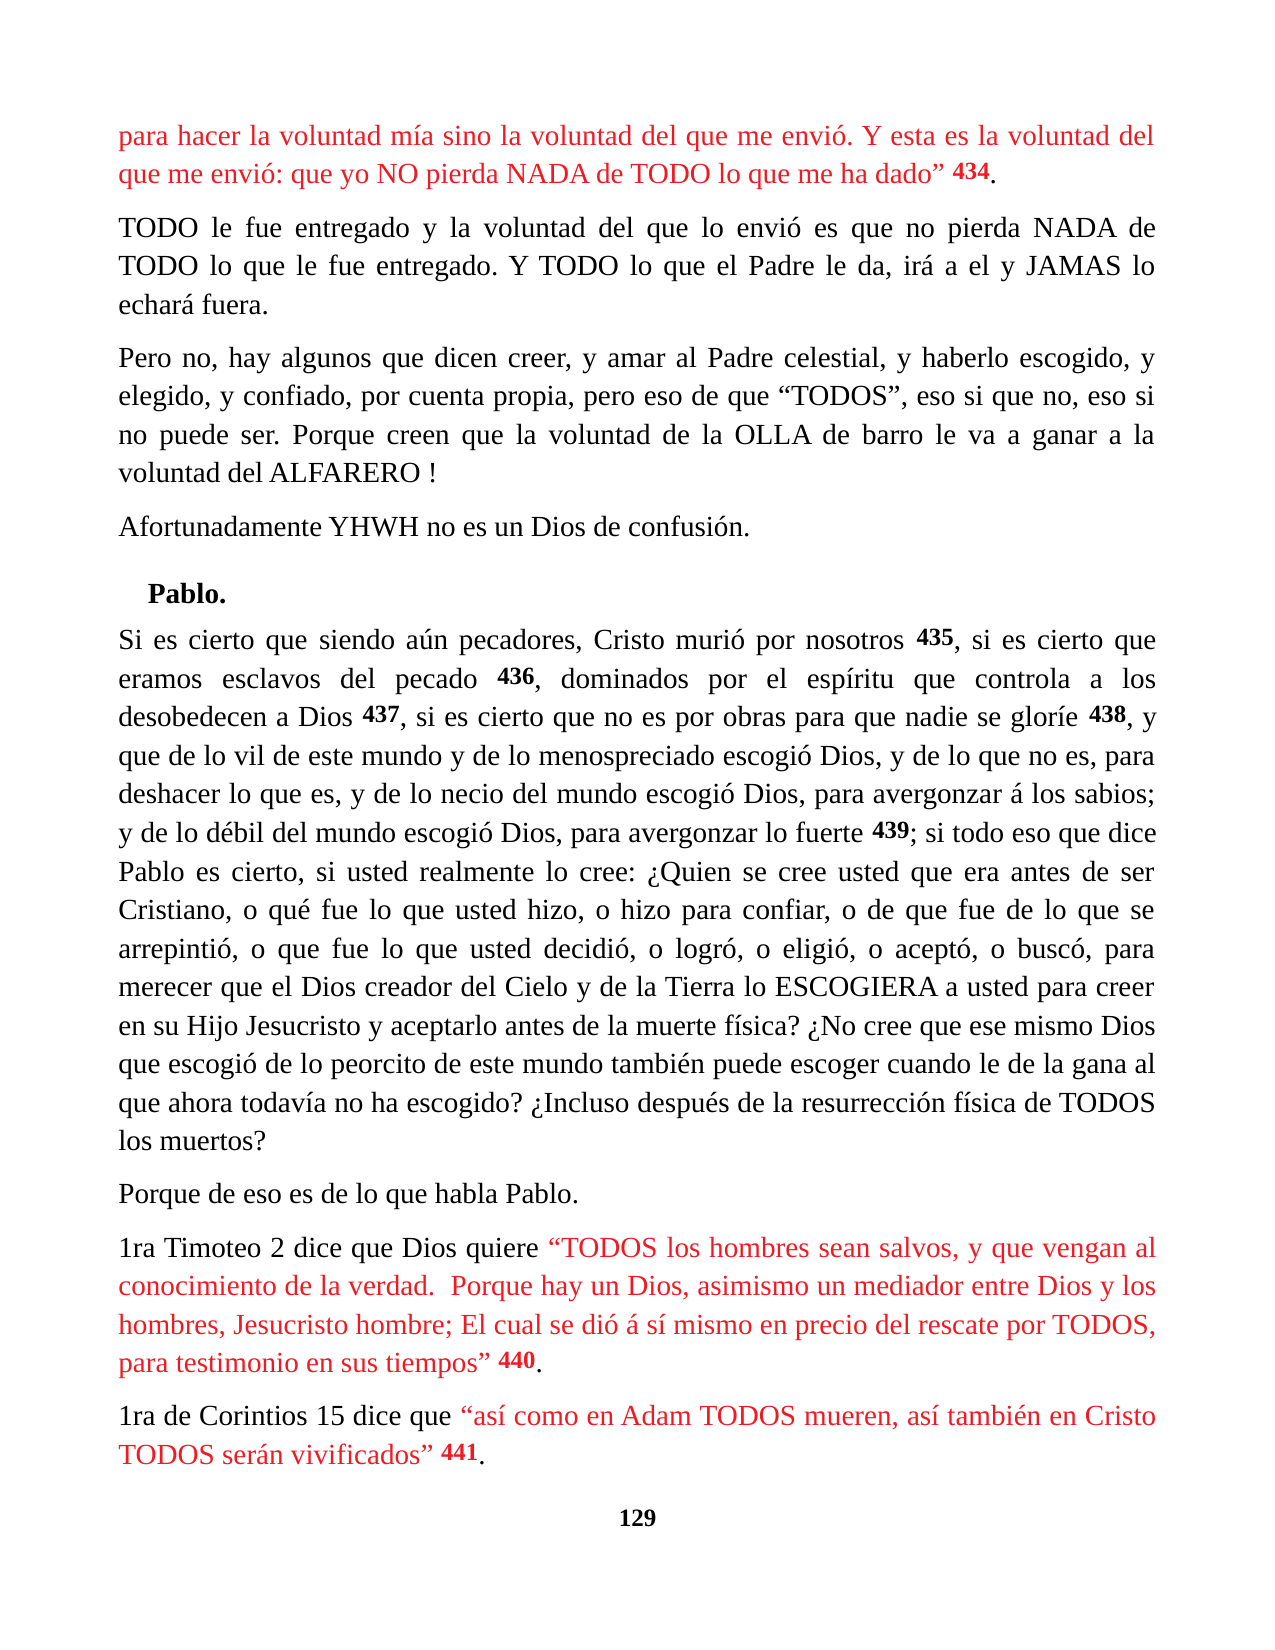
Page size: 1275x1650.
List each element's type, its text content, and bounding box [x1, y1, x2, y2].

subtitle Pablo. [148, 576, 1157, 610]
text Afortunadamente YHWH no es un Dios de confusión. [118, 509, 1157, 542]
text 1ra Timoteo 2 dice que Dios quiere “TODOS los hombres sean salvos, y que vengan al conocimiento de la verdad. Porque hay un Dios, asimismo un mediador entre Dios y los hombres, Jesucristo hombre; El cual se dió á sí mismo en precio del rescate por TODOS, para testimonio en sus tiempos” . [118, 1230, 1157, 1379]
text 1ra de Corintios 15 dice que “así como en Adam TODOS mueren, así también en Cristo TODOS serán vivificados” . [118, 1398, 1157, 1471]
text Porque de eso es de lo que habla Pablo. [118, 1177, 1157, 1210]
text TODO le fue entregado y la voluntad del que lo envió es que no pierda NADA de TODO lo que le fue entregado. Y TODO lo que el Padre le da, irá a el y JAMAS lo echará fuera. [118, 210, 1157, 320]
text Pero no, hay algunos que dicen creer, y amar al Padre celestial, y haberlo escogido, y elegido, y confiado, por cuenta propia, pero eso de que “TODOS”, eso si que no, eso si no puede ser. Porque creen que la voluntad de la OLLA de barro le va a ganar a la voluntad del ALFARERO ! [118, 340, 1157, 489]
text para hacer la voluntad mía sino la voluntad del que me envió. Y esta es la voluntad del que me envió: que yo NO pierda NADA de TODO lo que me ha dado” . [118, 118, 1157, 190]
text Si es cierto que siendo aún pecadores, Cristo murió por nosotros , si es cierto que eramos esclavos del pecado , dominados por el espíritu que controla a los desobedecen a Dios , si es cierto que no es por obras para que nadie se gloríe , y que de lo vil de este mundo y de lo menospreciado escogió Dios, y de lo que no es, para deshacer lo que es, y de lo necio del mundo escogió Dios, para avergonzar á los sabios; y de lo débil del mundo escogió Dios, para avergonzar lo fuerte ; si todo eso que dice Pablo es cierto, si usted realmente lo cree: ¿Quien se cree usted que era antes de ser Cristiano, o qué fue lo que usted hizo, o hizo para confiar, o de que fue de lo que se arrepintió, o que fue lo que usted decidió, o logró, o eligió, o aceptó, o buscó, para merecer que el Dios creador del Cielo y de la Tierra lo ESCOGIERA a usted para creer en su Hijo Jesucristo y aceptarlo antes de la muerte física? ¿No cree que ese mismo Dios que escogió de lo peorcito de este mundo también puede escoger cuando le de la gana al que ahora todavía no ha escogido? ¿Incluso después de la resurrección física de TODOS los muertos? [118, 622, 1157, 1157]
